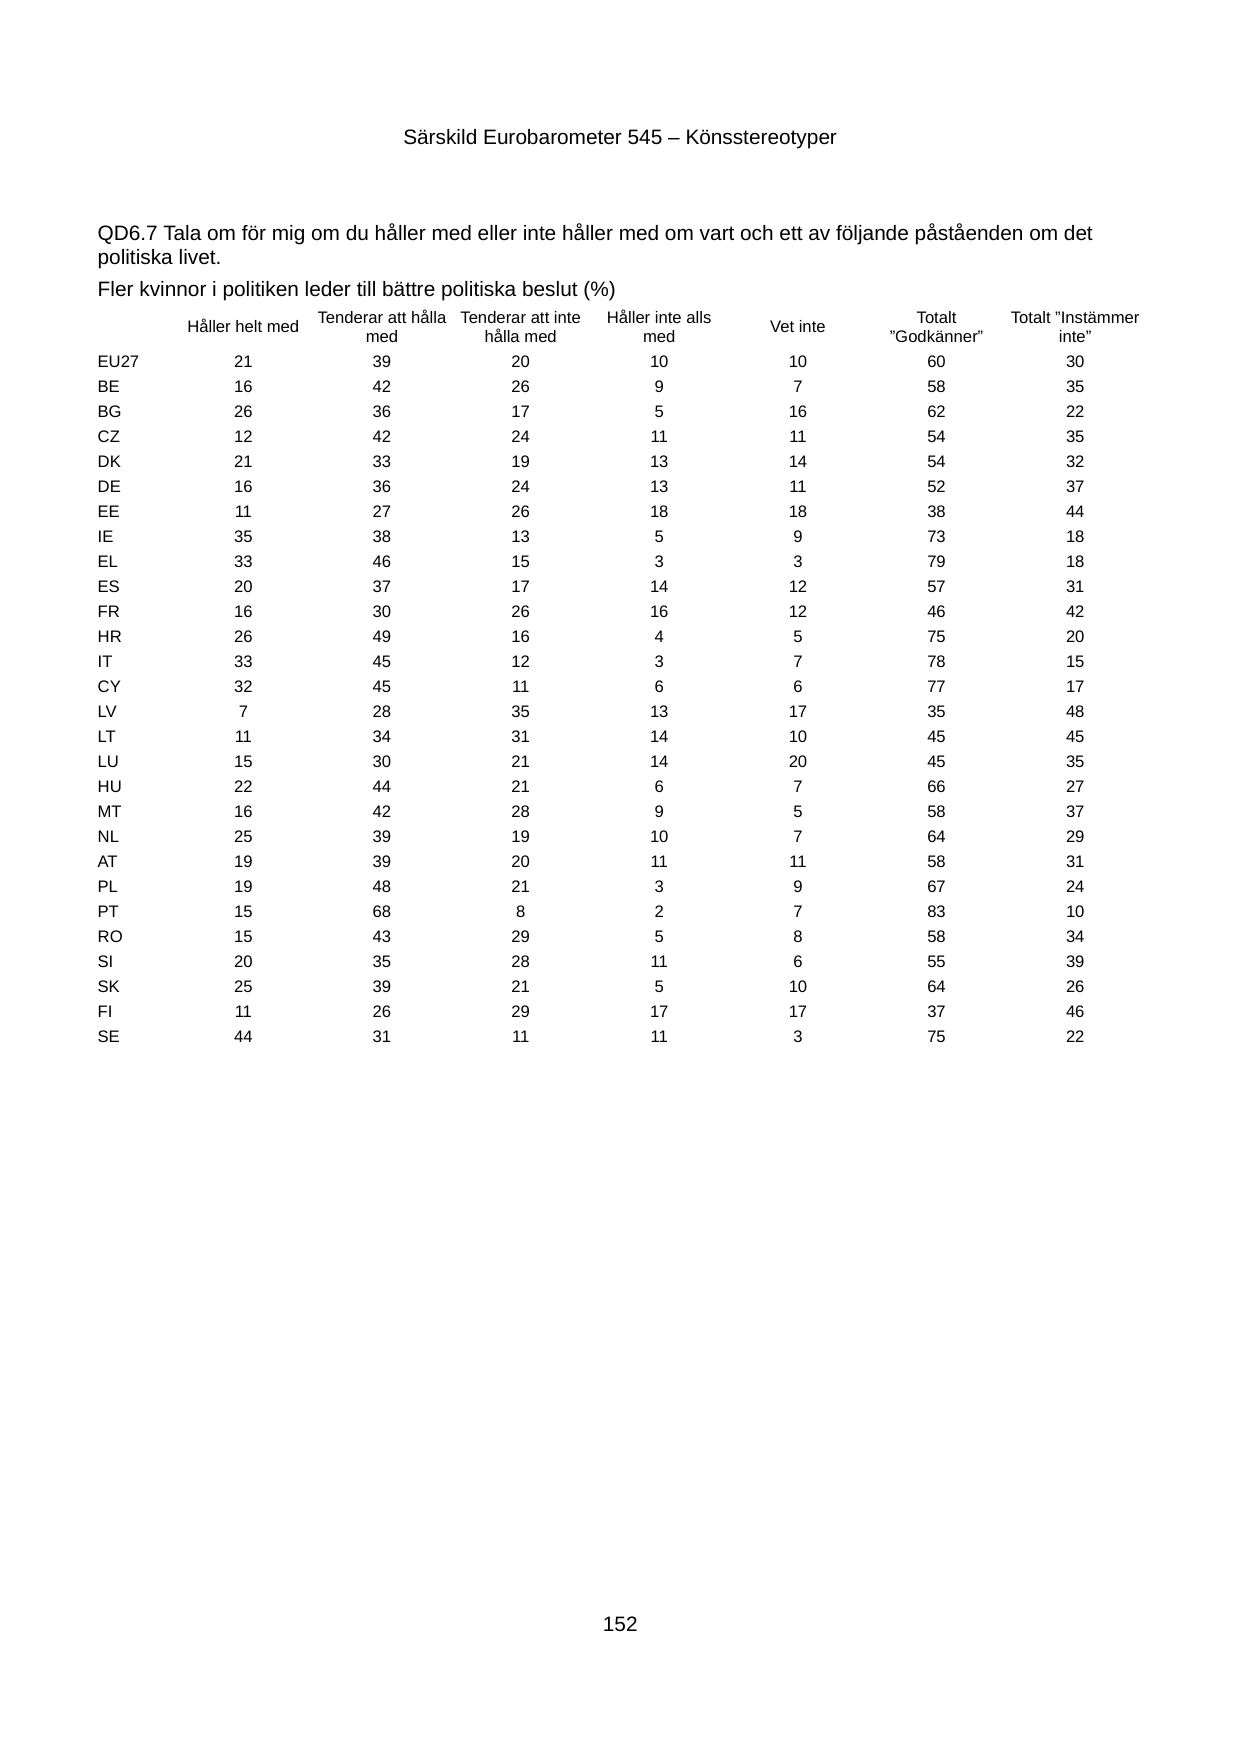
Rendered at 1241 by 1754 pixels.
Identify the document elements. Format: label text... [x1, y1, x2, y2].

table_cell 12 [728, 599, 867, 624]
table_cell 35 [451, 699, 590, 724]
table_cell 12 [174, 424, 312, 449]
table_cell 25 [174, 974, 312, 999]
table_cell 46 [867, 599, 1006, 624]
table_cell LU [95, 749, 174, 774]
table_cell 16 [174, 474, 312, 499]
table_cell 26 [451, 499, 590, 524]
table_cell 48 [1006, 699, 1144, 724]
table_cell 9 [590, 799, 728, 824]
table_cell 14 [590, 574, 728, 599]
table_cell 20 [728, 749, 867, 774]
table_cell CZ [95, 424, 174, 449]
table_cell 11 [451, 1024, 590, 1049]
table_cell PL [95, 874, 174, 899]
table_cell 14 [590, 724, 728, 749]
table_cell 26 [1006, 974, 1144, 999]
table_cell 11 [728, 474, 867, 499]
table_cell 54 [867, 449, 1006, 474]
table_cell 5 [590, 399, 728, 424]
table_cell 57 [867, 574, 1006, 599]
table_cell 19 [174, 874, 312, 899]
table_cell 64 [867, 824, 1006, 849]
table_cell 35 [1006, 424, 1144, 449]
table_cell 19 [451, 824, 590, 849]
table_cell 32 [1006, 449, 1144, 474]
table_cell 3 [590, 649, 728, 674]
table_cell 3 [590, 874, 728, 899]
table_cell 22 [1006, 399, 1144, 424]
table_cell 24 [451, 474, 590, 499]
table_cell 42 [313, 424, 451, 449]
table_cell 33 [174, 549, 312, 574]
table_cell 19 [451, 449, 590, 474]
table_cell 58 [867, 924, 1006, 949]
table_cell NL [95, 824, 174, 849]
table_cell 39 [313, 974, 451, 999]
table_cell 66 [867, 774, 1006, 799]
table_cell 30 [313, 749, 451, 774]
table_cell 9 [728, 874, 867, 899]
table_cell 26 [313, 999, 451, 1024]
table_cell 37 [867, 999, 1006, 1024]
table_cell LT [95, 724, 174, 749]
table_cell 75 [867, 624, 1006, 649]
table_cell 35 [174, 524, 312, 549]
table_cell 42 [1006, 599, 1144, 624]
table_cell 58 [867, 849, 1006, 874]
table_cell 10 [1006, 899, 1144, 924]
table_cell 6 [728, 949, 867, 974]
table_cell 17 [728, 699, 867, 724]
table_cell 58 [867, 374, 1006, 399]
table_cell 39 [1006, 949, 1144, 974]
table_cell Vet inte [728, 305, 867, 349]
table_cell 21 [174, 349, 312, 374]
table_cell 21 [174, 449, 312, 474]
table_cell 44 [313, 774, 451, 799]
table_cell 13 [590, 474, 728, 499]
table_cell 15 [174, 924, 312, 949]
table_cell 44 [1006, 499, 1144, 524]
table_cell 9 [728, 524, 867, 549]
table_cell 42 [313, 799, 451, 824]
table_cell 31 [451, 724, 590, 749]
table_cell Håller helt med [174, 305, 312, 349]
table_cell AT [95, 849, 174, 874]
table_cell 3 [728, 1024, 867, 1049]
table_cell 73 [867, 524, 1006, 549]
table_cell 14 [728, 449, 867, 474]
table_cell 7 [728, 649, 867, 674]
table_cell 46 [313, 549, 451, 574]
table_cell 15 [174, 899, 312, 924]
table_cell 44 [174, 1024, 312, 1049]
table_cell EL [95, 549, 174, 574]
table_cell 28 [451, 949, 590, 974]
table_cell 39 [313, 349, 451, 374]
table_cell 37 [313, 574, 451, 599]
table_cell 6 [590, 774, 728, 799]
table_cell 6 [590, 674, 728, 699]
table_cell 30 [313, 599, 451, 624]
table_cell 19 [174, 849, 312, 874]
table_cell 7 [728, 374, 867, 399]
table_cell 35 [1006, 374, 1144, 399]
table_cell 5 [728, 624, 867, 649]
table_cell 14 [590, 749, 728, 774]
table_cell 11 [728, 424, 867, 449]
table_cell 24 [451, 424, 590, 449]
table_cell 33 [313, 449, 451, 474]
table_cell 49 [313, 624, 451, 649]
table_cell 8 [728, 924, 867, 949]
table_cell 11 [174, 724, 312, 749]
table_cell 55 [867, 949, 1006, 974]
table_cell DE [95, 474, 174, 499]
table_cell 13 [590, 449, 728, 474]
table_cell 21 [451, 874, 590, 899]
table_cell 5 [590, 524, 728, 549]
table_cell 45 [867, 724, 1006, 749]
table_cell EE [95, 499, 174, 524]
table_cell 16 [174, 799, 312, 824]
table_cell EU27 [95, 349, 174, 374]
table_cell 52 [867, 474, 1006, 499]
table_cell 21 [451, 774, 590, 799]
table_cell IE [95, 524, 174, 549]
table_cell Totalt ”Instämmer inte” [1006, 305, 1144, 349]
table_cell 64 [867, 974, 1006, 999]
table_cell 75 [867, 1024, 1006, 1049]
table_cell 26 [174, 624, 312, 649]
table_cell MT [95, 799, 174, 824]
table_cell 36 [313, 399, 451, 424]
table_cell 7 [728, 774, 867, 799]
table_cell 3 [590, 549, 728, 574]
table_cell 27 [1006, 774, 1144, 799]
table_cell 10 [728, 349, 867, 374]
table_cell 20 [451, 849, 590, 874]
table_cell 43 [313, 924, 451, 949]
table_cell 11 [590, 424, 728, 449]
table_cell 7 [174, 699, 312, 724]
table_cell 31 [1006, 574, 1144, 599]
table_cell Tenderar att inte hålla med [451, 305, 590, 349]
table_cell 2 [590, 899, 728, 924]
table_cell 29 [1006, 824, 1144, 849]
table_cell 20 [451, 349, 590, 374]
table_cell 35 [313, 949, 451, 974]
table_cell 32 [174, 674, 312, 699]
table_cell 12 [728, 574, 867, 599]
table_cell SI [95, 949, 174, 974]
table_cell 26 [451, 374, 590, 399]
table_cell 42 [313, 374, 451, 399]
table_cell PT [95, 899, 174, 924]
table_cell 31 [313, 1024, 451, 1049]
table_cell 38 [867, 499, 1006, 524]
table_cell FI [95, 999, 174, 1024]
table_cell 16 [728, 399, 867, 424]
table_cell 11 [590, 949, 728, 974]
table_cell 54 [867, 424, 1006, 449]
table_cell Tenderar att hålla med [313, 305, 451, 349]
table_cell 20 [174, 949, 312, 974]
table_cell 10 [590, 824, 728, 849]
table_cell 34 [313, 724, 451, 749]
table_cell FR [95, 599, 174, 624]
table_cell 30 [1006, 349, 1144, 374]
table_cell 5 [590, 974, 728, 999]
table_cell 21 [451, 974, 590, 999]
table_cell 25 [174, 824, 312, 849]
table_cell 4 [590, 624, 728, 649]
table_cell 15 [174, 749, 312, 774]
table_cell 27 [313, 499, 451, 524]
table_cell 29 [451, 999, 590, 1024]
table_cell 79 [867, 549, 1006, 574]
table_cell RO [95, 924, 174, 949]
table_cell 45 [313, 674, 451, 699]
table_cell 10 [728, 974, 867, 999]
table_cell 20 [174, 574, 312, 599]
table_cell 11 [590, 1024, 728, 1049]
table_cell 3 [728, 549, 867, 574]
table_cell 11 [174, 499, 312, 524]
table_cell BG [95, 399, 174, 424]
table_cell [95, 305, 174, 349]
table_cell 22 [174, 774, 312, 799]
table_cell 18 [590, 499, 728, 524]
table_cell 18 [728, 499, 867, 524]
table_cell 45 [1006, 724, 1144, 749]
table_cell 11 [590, 849, 728, 874]
table_cell 12 [451, 649, 590, 674]
table_cell 18 [1006, 549, 1144, 574]
table_cell 15 [1006, 649, 1144, 674]
table_cell 24 [1006, 874, 1144, 899]
table_cell Totalt ”Godkänner” [867, 305, 1006, 349]
table_cell 46 [1006, 999, 1144, 1024]
table_cell 22 [1006, 1024, 1144, 1049]
table_cell 11 [174, 999, 312, 1024]
table_cell 36 [313, 474, 451, 499]
table_cell 39 [313, 824, 451, 849]
table_cell SE [95, 1024, 174, 1049]
table_cell 62 [867, 399, 1006, 424]
table_cell LV [95, 699, 174, 724]
table_cell 37 [1006, 474, 1144, 499]
table_cell 34 [1006, 924, 1144, 949]
table_cell 83 [867, 899, 1006, 924]
table_cell 39 [313, 849, 451, 874]
table_cell 17 [590, 999, 728, 1024]
table_cell 17 [451, 574, 590, 599]
table_cell 11 [451, 674, 590, 699]
table_cell 13 [590, 699, 728, 724]
table_cell HR [95, 624, 174, 649]
table_cell 20 [1006, 624, 1144, 649]
table_cell 45 [867, 749, 1006, 774]
table_cell 77 [867, 674, 1006, 699]
table_cell 16 [590, 599, 728, 624]
table_cell Fler kvinnor i politiken leder till bättre politiska beslut (%) [95, 273, 1144, 305]
table_cell 17 [1006, 674, 1144, 699]
table_cell 15 [451, 549, 590, 574]
table_cell Håller inte alls med [590, 305, 728, 349]
table_cell 7 [728, 899, 867, 924]
table_cell 26 [174, 399, 312, 424]
table_cell 16 [174, 599, 312, 624]
table_cell SK [95, 974, 174, 999]
table_cell 17 [451, 399, 590, 424]
table_cell 10 [728, 724, 867, 749]
table_cell IT [95, 649, 174, 674]
table_cell 29 [451, 924, 590, 949]
table_cell 26 [451, 599, 590, 624]
table_cell 48 [313, 874, 451, 899]
table_cell 78 [867, 649, 1006, 674]
table_cell HU [95, 774, 174, 799]
table_cell 16 [174, 374, 312, 399]
table_cell 45 [313, 649, 451, 674]
table_cell 35 [1006, 749, 1144, 774]
table_cell 11 [728, 849, 867, 874]
table_cell 38 [313, 524, 451, 549]
table_cell 5 [590, 924, 728, 949]
table_cell DK [95, 449, 174, 474]
table_cell 18 [1006, 524, 1144, 549]
table_cell 21 [451, 749, 590, 774]
table_cell 17 [728, 999, 867, 1024]
table_cell 31 [1006, 849, 1144, 874]
table_cell 9 [590, 374, 728, 399]
table_header QD6.7 Tala om för mig om du håller med eller inte håller med om vart och ett av följande påståenden om det politiska livet. [95, 217, 1144, 272]
table_cell 28 [451, 799, 590, 824]
table_cell ES [95, 574, 174, 599]
table_cell 8 [451, 899, 590, 924]
table_cell 33 [174, 649, 312, 674]
table_cell 35 [867, 699, 1006, 724]
table_cell 13 [451, 524, 590, 549]
table_cell 6 [728, 674, 867, 699]
table_cell 7 [728, 824, 867, 849]
table_cell 67 [867, 874, 1006, 899]
table_cell CY [95, 674, 174, 699]
table_cell 10 [590, 349, 728, 374]
table_cell 16 [451, 624, 590, 649]
table_cell 58 [867, 799, 1006, 824]
table_cell 60 [867, 349, 1006, 374]
table_cell 28 [313, 699, 451, 724]
table_cell 5 [728, 799, 867, 824]
table_cell 37 [1006, 799, 1144, 824]
table_cell 68 [313, 899, 451, 924]
table_cell BE [95, 374, 174, 399]
